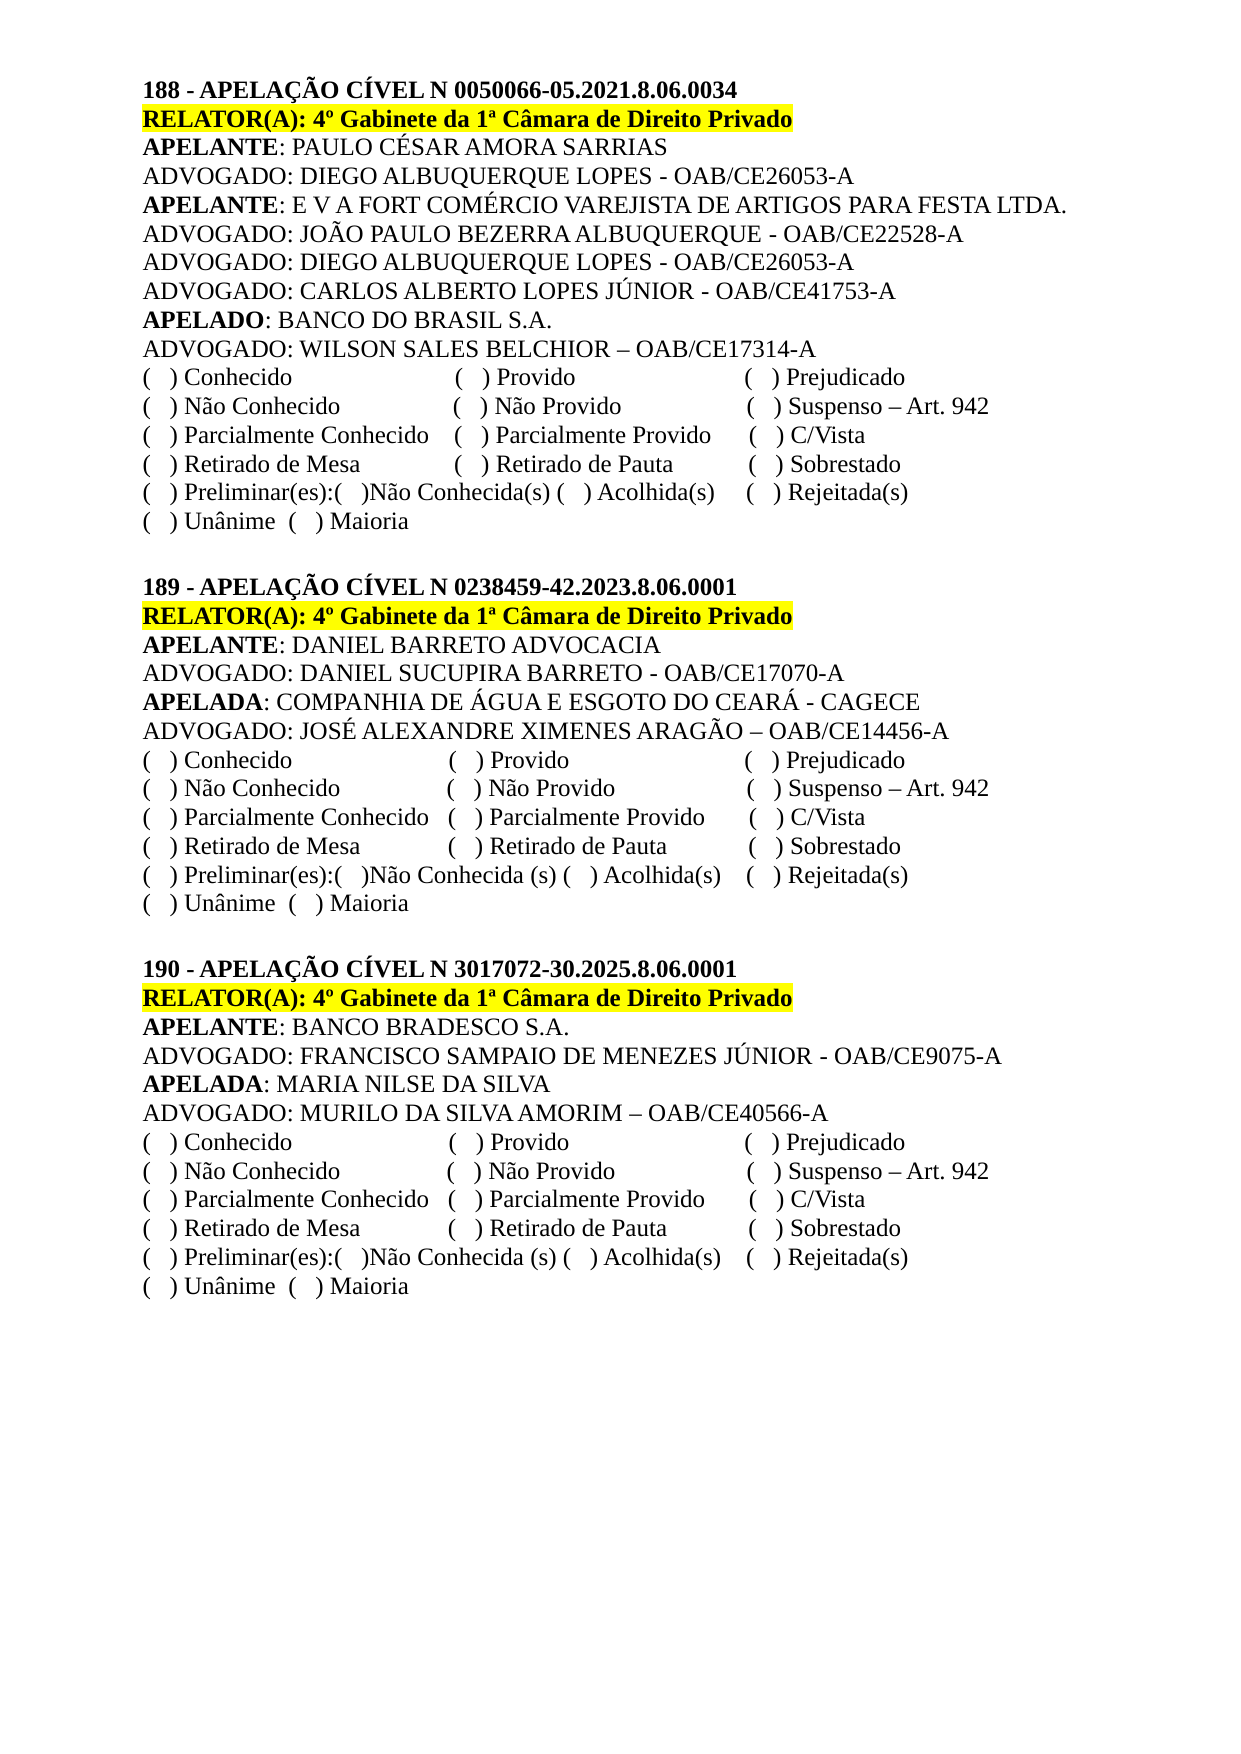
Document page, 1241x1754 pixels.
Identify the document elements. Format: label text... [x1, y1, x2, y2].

text ( ) Retirado de Mesa ( ) Retirado de Pauta ( ) Sobrestado [142, 831, 1158, 860]
text 188 - APELAÇÃO CÍVEL N 0050066-05.2021.8.06.0034 RELATOR(A): 4º Gabinete da 1ª Câmara de Direito Privado APELANTE: PAULO CÉSAR AMORA SARRIAS ADVOGADO: DIEGO ALBUQUERQUE LOPES - OAB/CE26053-A APELANTE: E V A FORT COMÉRCIO VAREJISTA DE ARTIGOS PARA FESTA LTDA. ADVOGADO: JOÃO PAULO BEZERRA ALBUQUERQUE - OAB/CE22528-A ADVOGADO: DIEGO ALBUQUERQUE LOPES - OAB/CE26053-A ADVOGADO: CARLOS ALBERTO LOPES JÚNIOR - OAB/CE41753-A APELADO: BANCO DO BRASIL S.A. ADVOGADO: WILSON SALES BELCHIOR – OAB/CE17314-A [142, 75, 1141, 362]
text ( ) Unânime ( ) Maioria [142, 888, 1141, 917]
text ( ) Não Conhecido ( ) Não Provido ( ) Suspenso – Art. 942 [142, 391, 1158, 420]
text ( ) Não Conhecido ( ) Não Provido ( ) Suspenso – Art. 942 [142, 1156, 1158, 1184]
text ( ) Unânime ( ) Maioria [142, 506, 1141, 535]
text 190 - APELAÇÃO CÍVEL N 3017072-30.2025.8.06.0001 RELATOR(A): 4º Gabinete da 1ª Câmara de Direito Privado APELANTE: BANCO BRADESCO S.A. ADVOGADO: FRANCISCO SAMPAIO DE MENEZES JÚNIOR - OAB/CE9075-A APELADA: MARIA NILSE DA SILVA ADVOGADO: MURILO DA SILVA AMORIM – OAB/CE40566-A [142, 954, 1141, 1127]
text ( ) Conhecido ( ) Provido ( ) Prejudicado [142, 1127, 1141, 1156]
text ( ) Não Conhecido ( ) Não Provido ( ) Suspenso – Art. 942 [142, 773, 1158, 802]
text ( ) Preliminar(es):( )Não Conhecida (s) ( ) Acolhida(s) ( ) Rejeitada(s) [142, 860, 1158, 888]
text ( ) Parcialmente Conhecido ( ) Parcialmente Provido ( ) C/Vista [142, 1184, 1158, 1213]
text ( ) Parcialmente Conhecido ( ) Parcialmente Provido ( ) C/Vista [142, 420, 1158, 449]
text ( ) Conhecido ( ) Provido ( ) Prejudicado [142, 362, 1141, 391]
text ( ) Parcialmente Conhecido ( ) Parcialmente Provido ( ) C/Vista [142, 802, 1158, 831]
text ( ) Retirado de Mesa ( ) Retirado de Pauta ( ) Sobrestado [142, 1213, 1158, 1242]
text ( ) Unânime ( ) Maioria [142, 1271, 1141, 1299]
text ( ) Preliminar(es):( )Não Conhecida (s) ( ) Acolhida(s) ( ) Rejeitada(s) [142, 1242, 1158, 1271]
text ( ) Preliminar(es):( )Não Conhecida(s) ( ) Acolhida(s) ( ) Rejeitada(s) [142, 477, 1158, 506]
text 189 - APELAÇÃO CÍVEL N 0238459-42.2023.8.06.0001 RELATOR(A): 4º Gabinete da 1ª Câmara de Direito Privado APELANTE: DANIEL BARRETO ADVOCACIA ADVOGADO: DANIEL SUCUPIRA BARRETO - OAB/CE17070-A APELADA: COMPANHIA DE ÁGUA E ESGOTO DO CEARÁ - CAGECE ADVOGADO: JOSÉ ALEXANDRE XIMENES ARAGÃO – OAB/CE14456-A [142, 572, 1141, 745]
text ( ) Conhecido ( ) Provido ( ) Prejudicado [142, 745, 1141, 773]
text ( ) Retirado de Mesa ( ) Retirado de Pauta ( ) Sobrestado [142, 449, 1158, 477]
